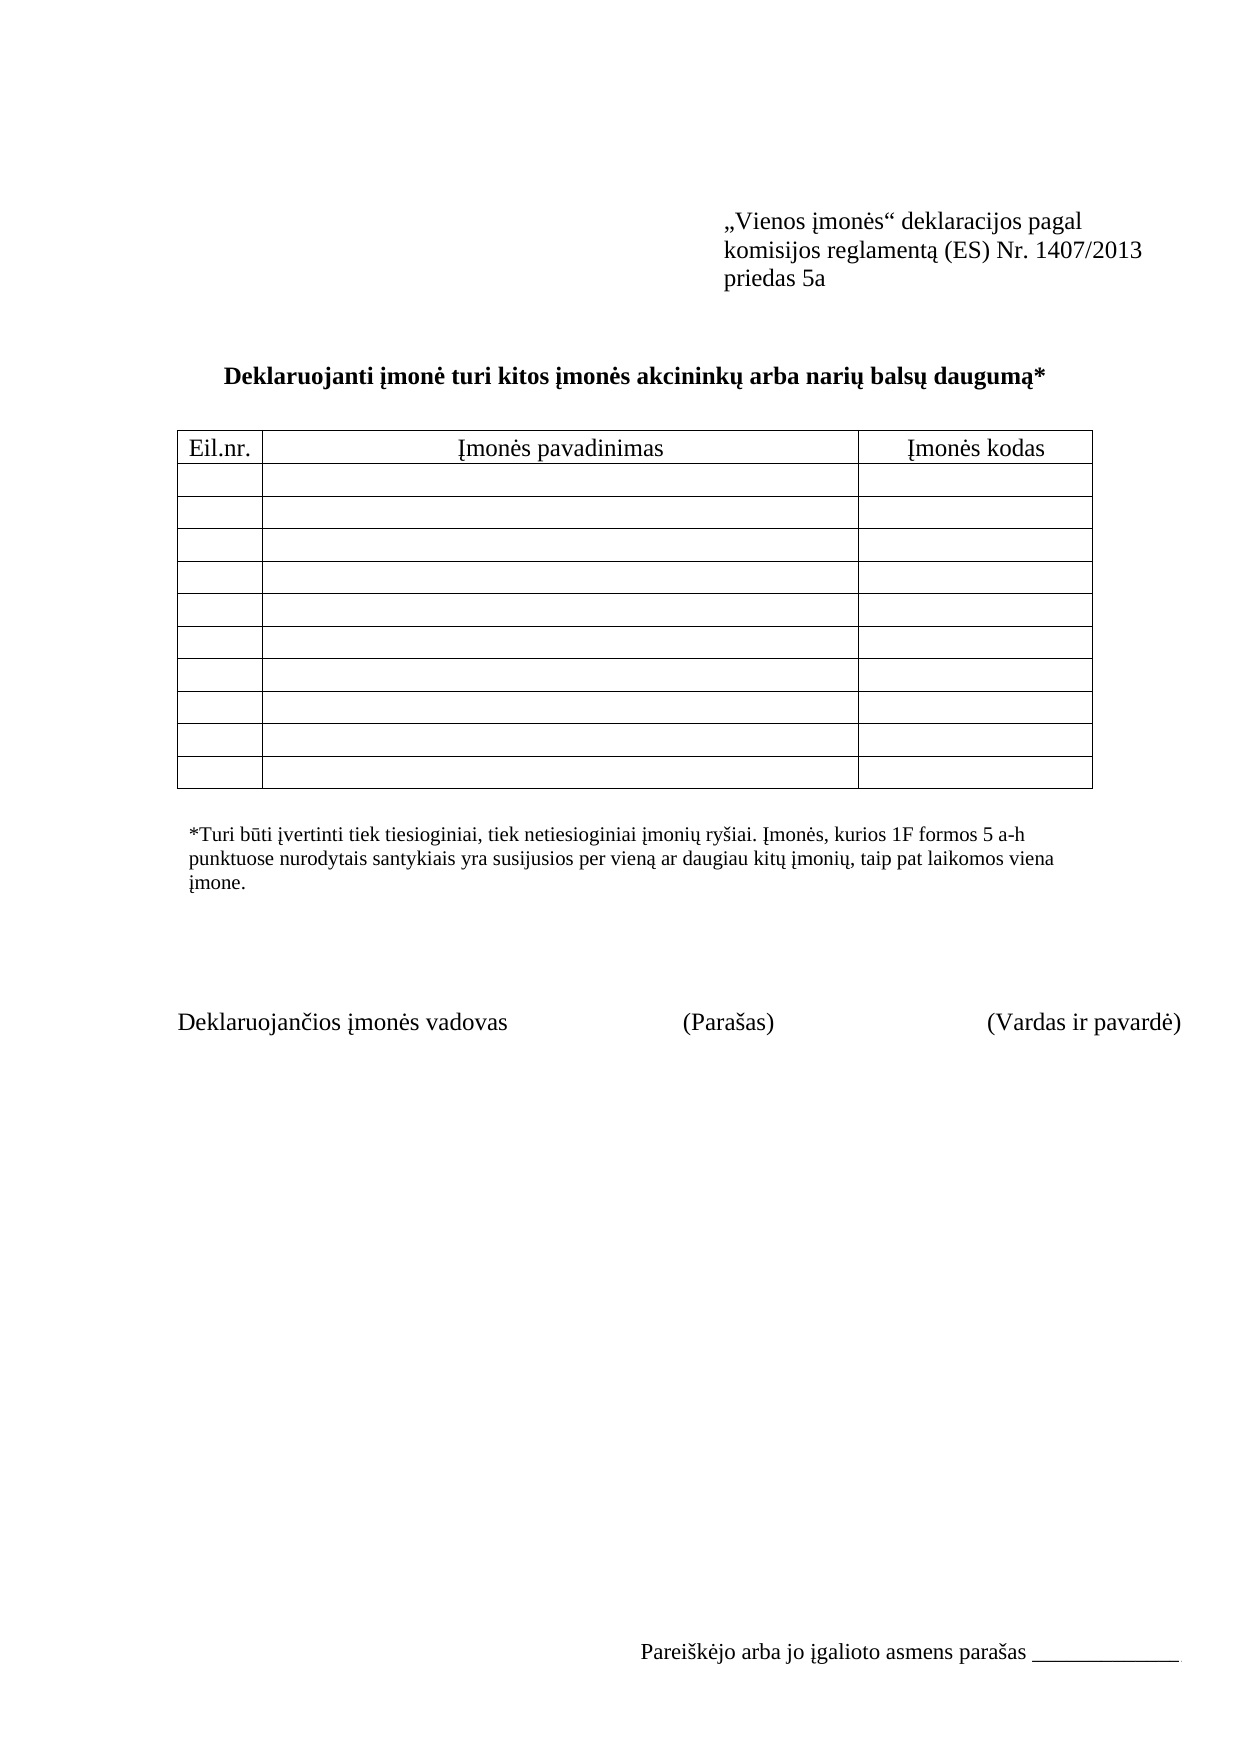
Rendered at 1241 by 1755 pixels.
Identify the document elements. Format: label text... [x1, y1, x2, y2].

table_cell [610, 896, 859, 920]
table_cell [263, 497, 858, 528]
text priedas 5a [723, 263, 1181, 292]
table_cell [178, 757, 262, 788]
table_cell [177, 920, 1093, 978]
table_cell [859, 497, 1092, 528]
table_cell [177, 789, 262, 820]
table_cell [859, 757, 1092, 788]
table_header [610, 321, 859, 352]
table_cell [263, 594, 858, 626]
text „Vienos įmonės“ deklaracijos pagal komisijos reglamentą (ES) Nr. 1407/2013 [723, 206, 1181, 263]
table_cell [177, 978, 262, 1007]
table_cell [178, 529, 262, 561]
table_cell [263, 464, 858, 496]
table_cell [610, 399, 859, 430]
table_cell [859, 789, 1093, 820]
table_cell [859, 562, 1092, 593]
table_cell [177, 896, 262, 920]
table_cell [262, 789, 610, 820]
table_cell [262, 399, 610, 430]
table_header [262, 321, 610, 352]
table_cell [178, 464, 262, 496]
table_cell [263, 529, 858, 561]
table_cell [859, 978, 1093, 1007]
table_cell [610, 789, 859, 820]
table_cell [859, 529, 1092, 561]
table_cell [263, 562, 858, 593]
table_cell [178, 692, 262, 723]
text Deklaruojančios įmonės vadovas (Parašas) (Vardas ir pavardė) [177, 1007, 1181, 1035]
table_cell [263, 724, 858, 756]
table_cell [178, 659, 262, 691]
table_cell [263, 692, 858, 723]
table_cell [610, 978, 859, 1007]
table_cell [178, 724, 262, 756]
table_cell [263, 757, 858, 788]
table_cell [178, 497, 262, 528]
table_cell [263, 627, 858, 658]
table_cell [859, 692, 1092, 723]
table_cell Deklaruojanti įmonė turi kitos įmonės akcininkų arba narių balsų daugumą* [177, 352, 1093, 399]
table_cell [177, 399, 262, 430]
table_cell Įmonės kodas [859, 431, 1092, 463]
table_cell [178, 627, 262, 658]
table_cell Įmonės pavadinimas [263, 431, 858, 463]
table_cell *Turi būti įvertinti tiek tiesioginiai, tiek netiesioginiai įmonių ryšiai. Įmonės, kurios 1F formos 5 a-h punktuose nurodytais santykiais yra susijusios per vieną ar daugiau kitų įmonių, taip pat laikomos viena įmone. [177, 820, 1093, 896]
table_cell [859, 627, 1092, 658]
table_cell [859, 594, 1092, 626]
table_cell [859, 464, 1092, 496]
table_header [859, 321, 1093, 352]
table_cell [859, 896, 1093, 920]
table_header [177, 321, 262, 352]
table_cell [859, 659, 1092, 691]
table_cell [859, 399, 1093, 430]
table_cell Eil.nr. [178, 431, 262, 463]
table_cell [262, 978, 610, 1007]
table_cell [859, 724, 1092, 756]
table_cell [262, 896, 610, 920]
table_cell [178, 562, 262, 593]
table_cell [263, 659, 858, 691]
table_cell [178, 594, 262, 626]
